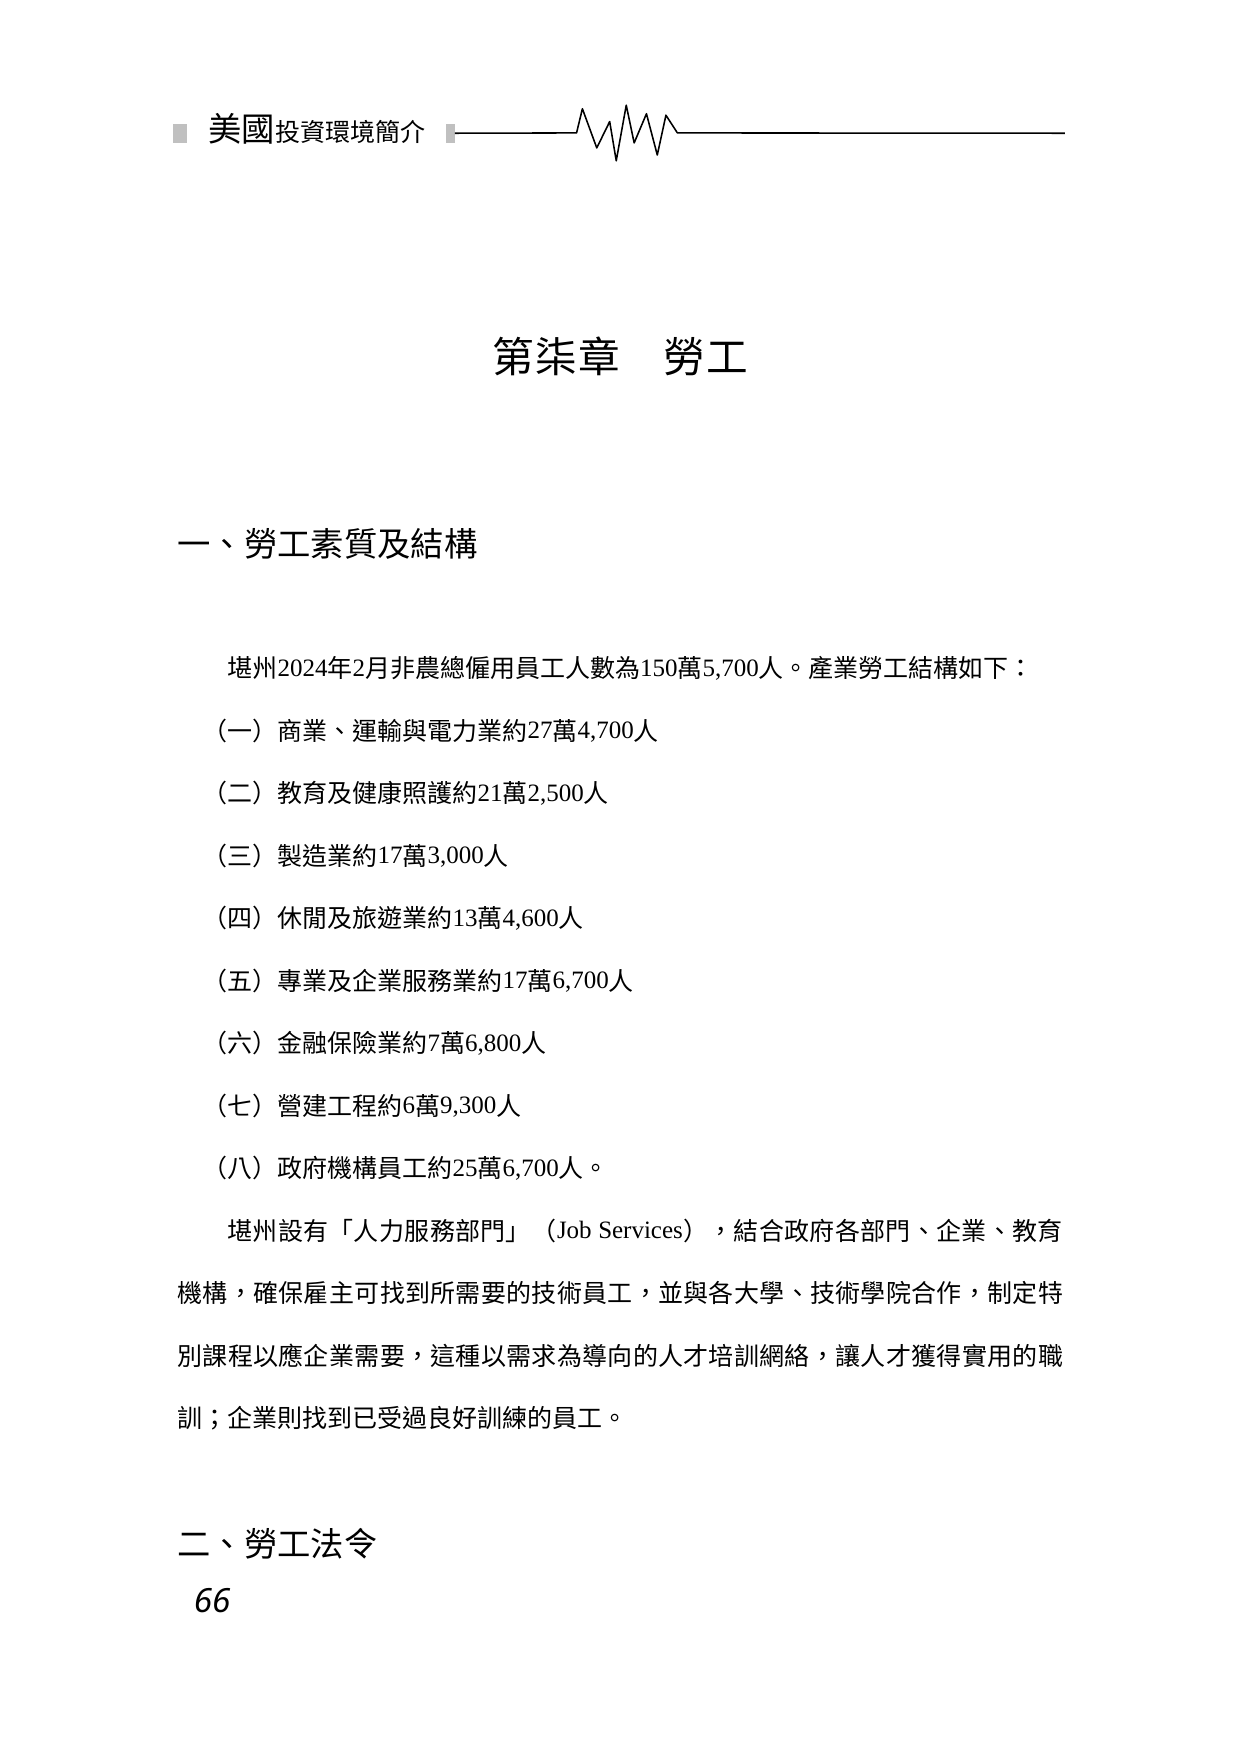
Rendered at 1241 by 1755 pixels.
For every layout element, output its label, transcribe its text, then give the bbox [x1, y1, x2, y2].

text 堪州設有「人力服務部門」（Job Services），結合政府各部門、企業、教育機構，確保雇主可找到所需要的技術員工，並與各大學、技術學院合作，制定特別課程以應企業需要，這種以需求為導向的人才培訓網絡，讓人才獲得實用的職訓；企業則找到已受過良好訓練的員工。 [177, 1188, 1063, 1438]
text 第柒章 勞工 [177, 313, 1063, 375]
text 一、勞工素質及結構 [177, 500, 1063, 563]
text （三）製造業約17萬3,000人 [202, 813, 1063, 875]
text （二）教育及健康照護約21萬2,500人 [202, 750, 1063, 813]
text （六）金融保險業約7萬6,800人 [202, 1000, 1063, 1063]
text 二、勞工法令 [177, 1500, 1063, 1563]
text （五）專業及企業服務業約17萬6,700人 [202, 938, 1063, 1000]
text （四）休閒及旅遊業約13萬4,600人 [202, 875, 1063, 938]
text （八）政府機構員工約25萬6,700人。 [202, 1125, 1063, 1188]
text 堪州2024年2月非農總僱用員工人數為150萬5,700人。產業勞工結構如下： [177, 625, 1063, 688]
text （一）商業、運輸與電力業約27萬4,700人 [202, 688, 1063, 750]
text （七）營建工程約6萬9,300人 [202, 1063, 1063, 1125]
